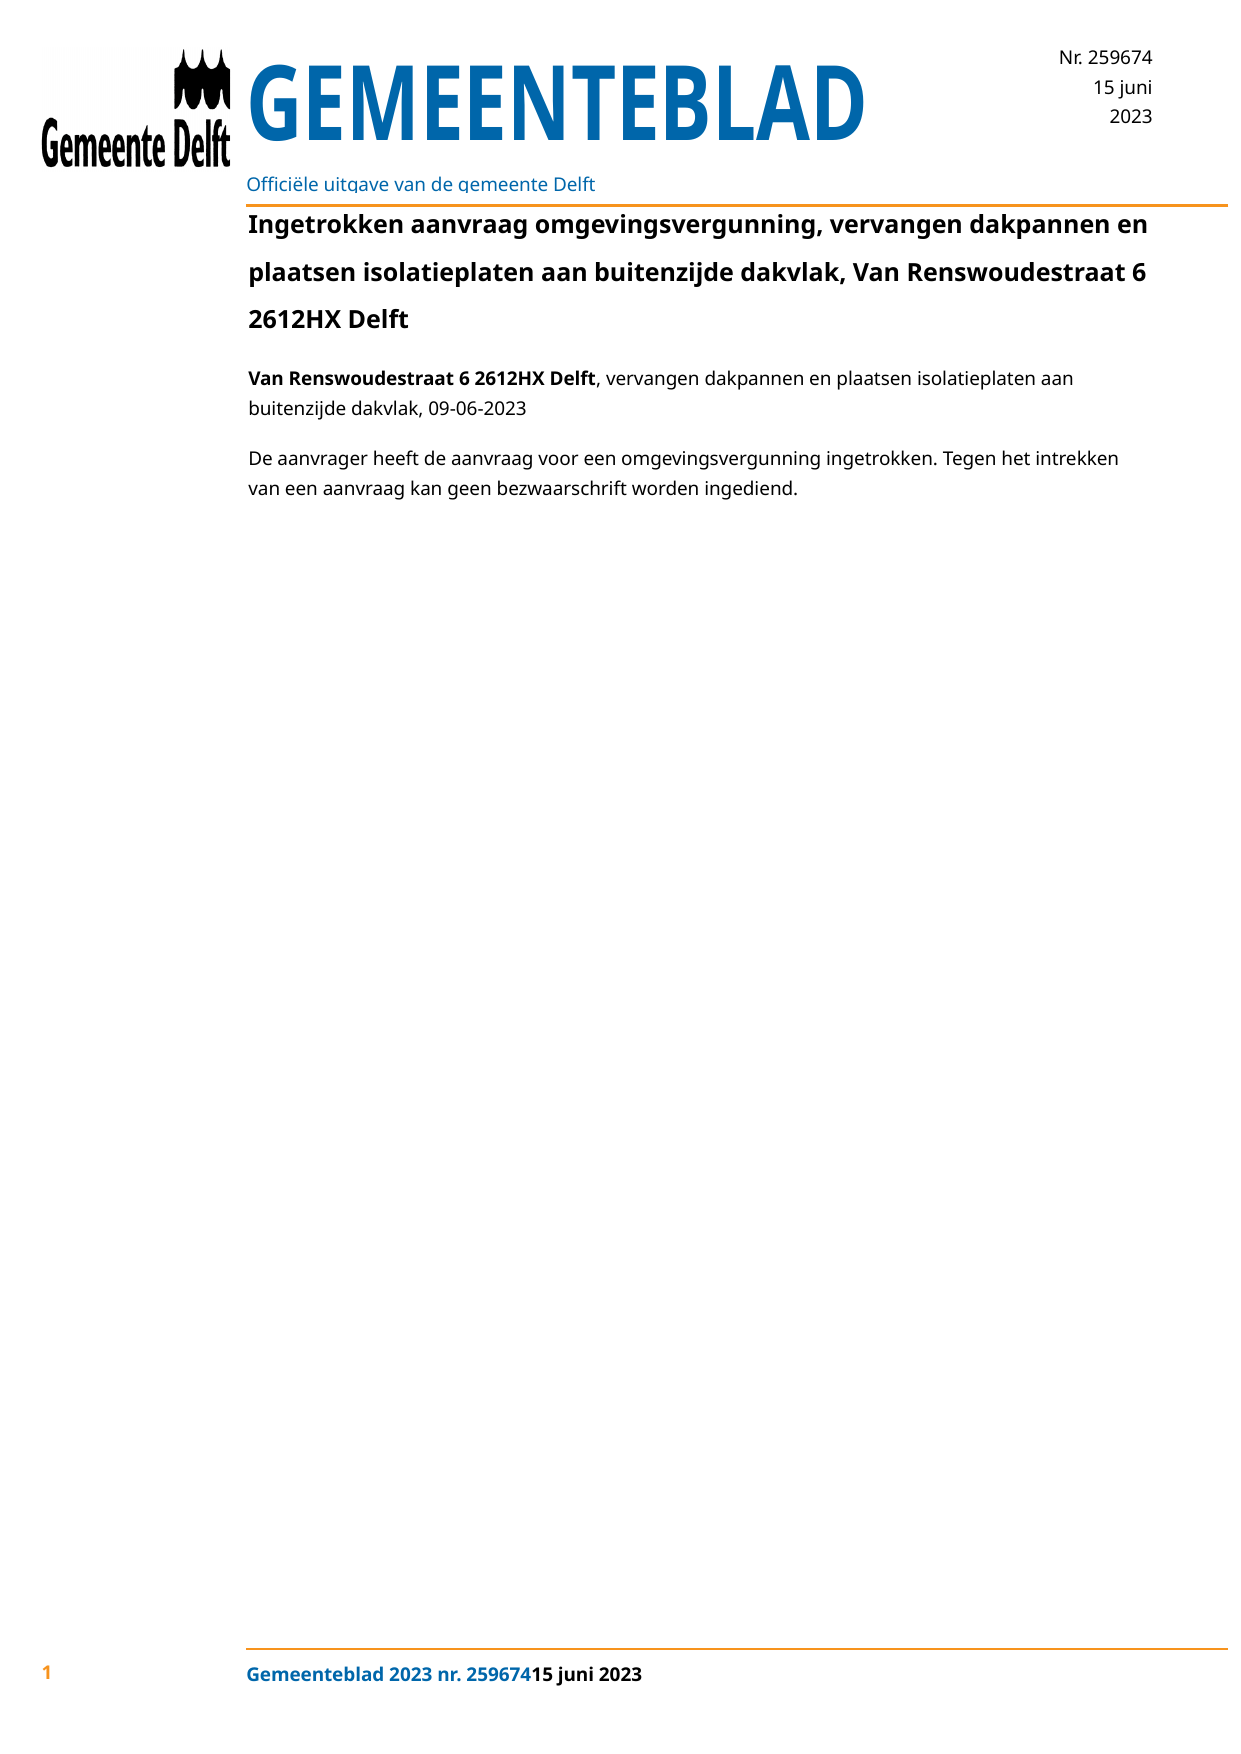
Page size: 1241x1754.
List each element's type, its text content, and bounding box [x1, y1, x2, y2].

text Van Renswoudestraat 6 2612HX Delft, vervangen dakpannen en plaatsen isolatieplaten aan buitenzijde dakvlak, 09-06-2023 [248, 366, 1152, 421]
picture [41, 47, 231, 172]
text Ingetrokken aanvraag omgevingsvergunning, vervangen dakpannen en plaatsen isolatieplaten aan buitenzijde dakvlak, Van Renswoudestraat 6 2612HX Delft [248, 207, 1152, 336]
text De aanvrager heeft de aanvraag voor een omgevingsvergunning ingetrokken. Tegen het intrekken van een aanvraag kan geen bezwaarschrift worden ingediend. [248, 446, 1152, 501]
